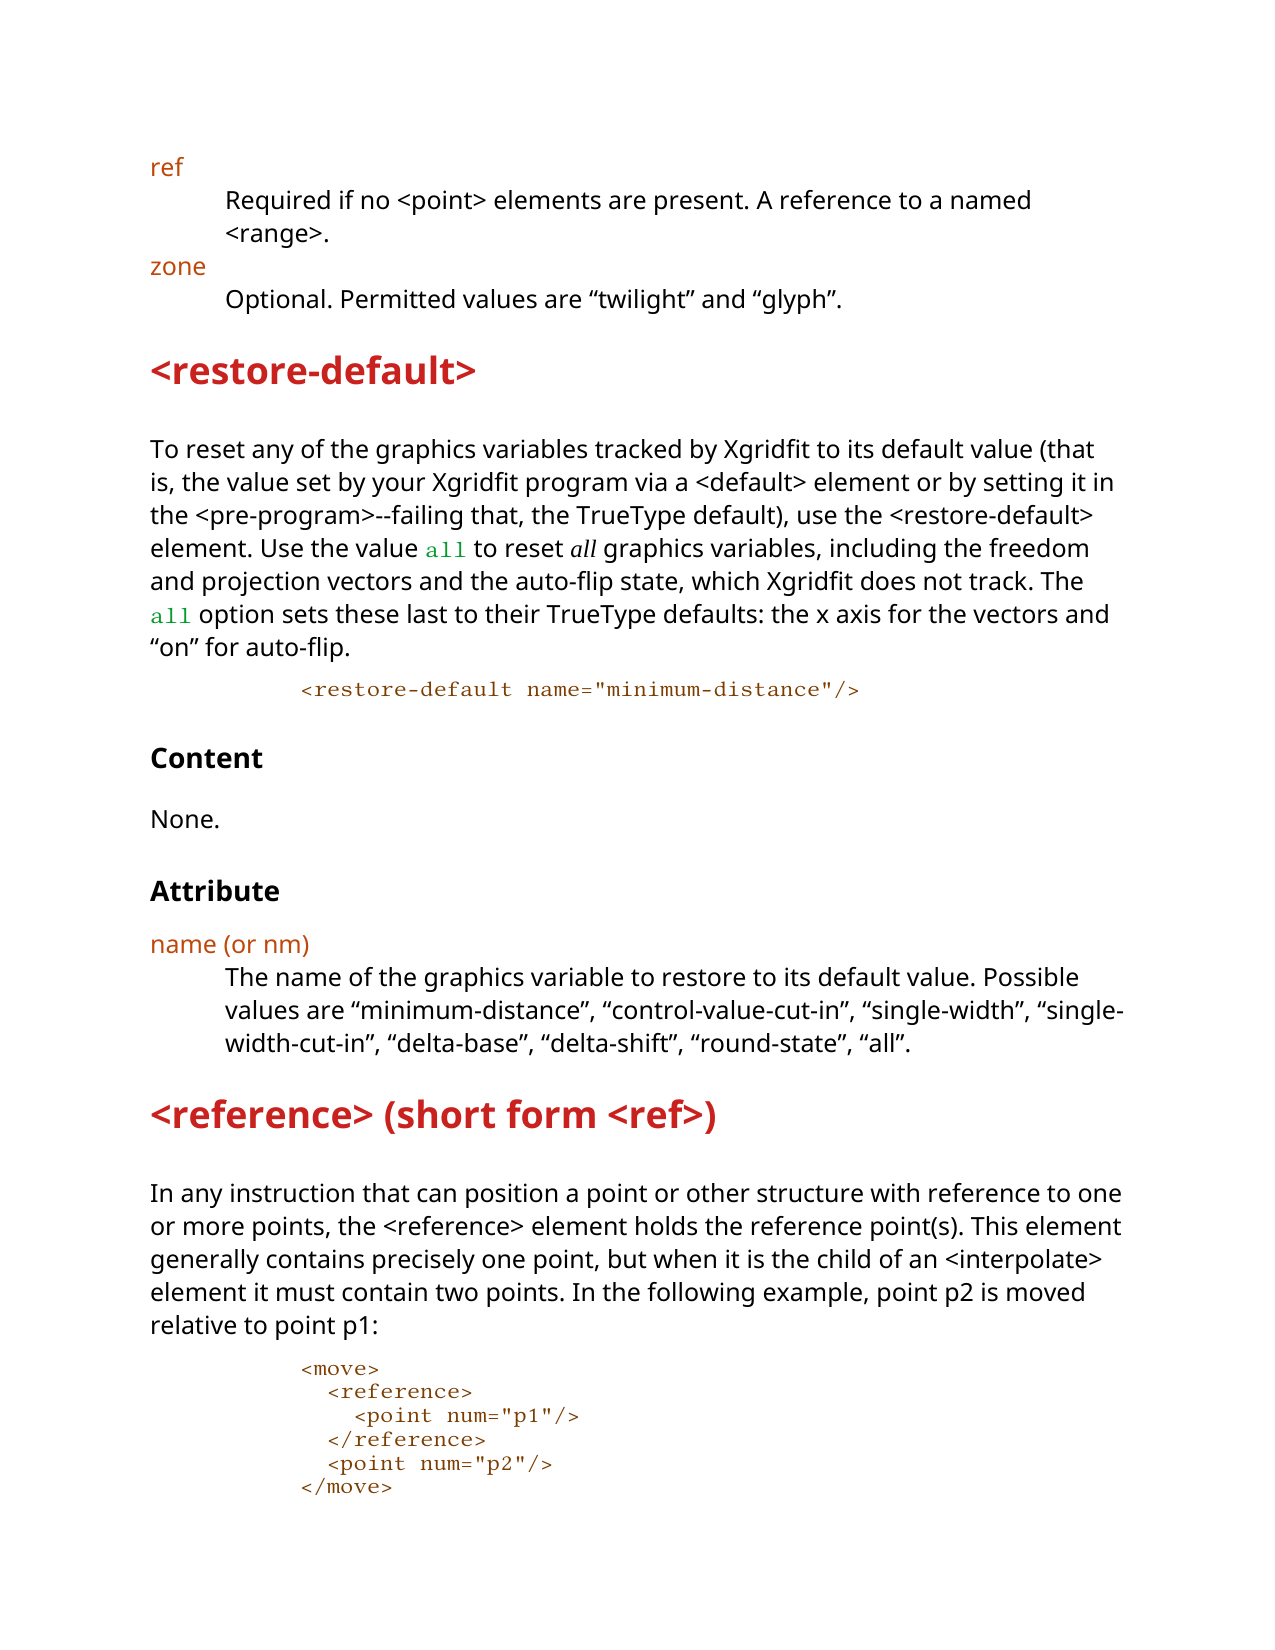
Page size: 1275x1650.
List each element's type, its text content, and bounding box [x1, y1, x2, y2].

subtitle Content [150, 738, 1125, 776]
text The name of the graphics variable to restore to its default value. Possible values are “minimum-distance”, “control-value-cut-in”, “single-width”, “single-width-cut-in”, “delta-base”, “delta-shift”, “round-state”, “all”. [225, 960, 1125, 1059]
text <move> <reference> <point num="p1"/> </reference> <point num="p2"/> </move> [300, 1356, 1125, 1499]
text In any instruction that can position a point or other structure with reference to one or more points, the <reference> element holds the reference point(s). This element generally contains precisely one point, but when it is the child of an <interpolate> element it must contain two points. In the following example, point p2 is moved relative to point p1: [150, 1176, 1125, 1341]
text None. [150, 802, 1125, 835]
text ref [150, 150, 1125, 183]
text <restore-default name="minimum-distance"/> [300, 678, 1125, 702]
text zone [150, 249, 1125, 282]
subtitle Attribute [150, 871, 1125, 909]
text To reset any of the graphics variables tracked by Xgridfit to its default value (that is, the value set by your Xgridfit program via a <default> element or by setting it in the <pre-program>--failing that, the TrueType default), use the <restore-default> element. Use the value all to reset all graphics variables, including the freedom and projection vectors and the auto-flip state, which Xgridfit does not track. The all option sets these last to their TrueType defaults: the x axis for the vectors and “on” for auto-flip. [150, 432, 1125, 663]
subtitle <restore-default> [150, 344, 1125, 395]
text Optional. Permitted values are “twilight” and “glyph”. [225, 282, 1125, 315]
subtitle <reference> (short form <ref>) [150, 1088, 1125, 1139]
text Required if no <point> elements are present. A reference to a named <range>. [225, 183, 1125, 249]
text name (or nm) [150, 927, 1125, 960]
